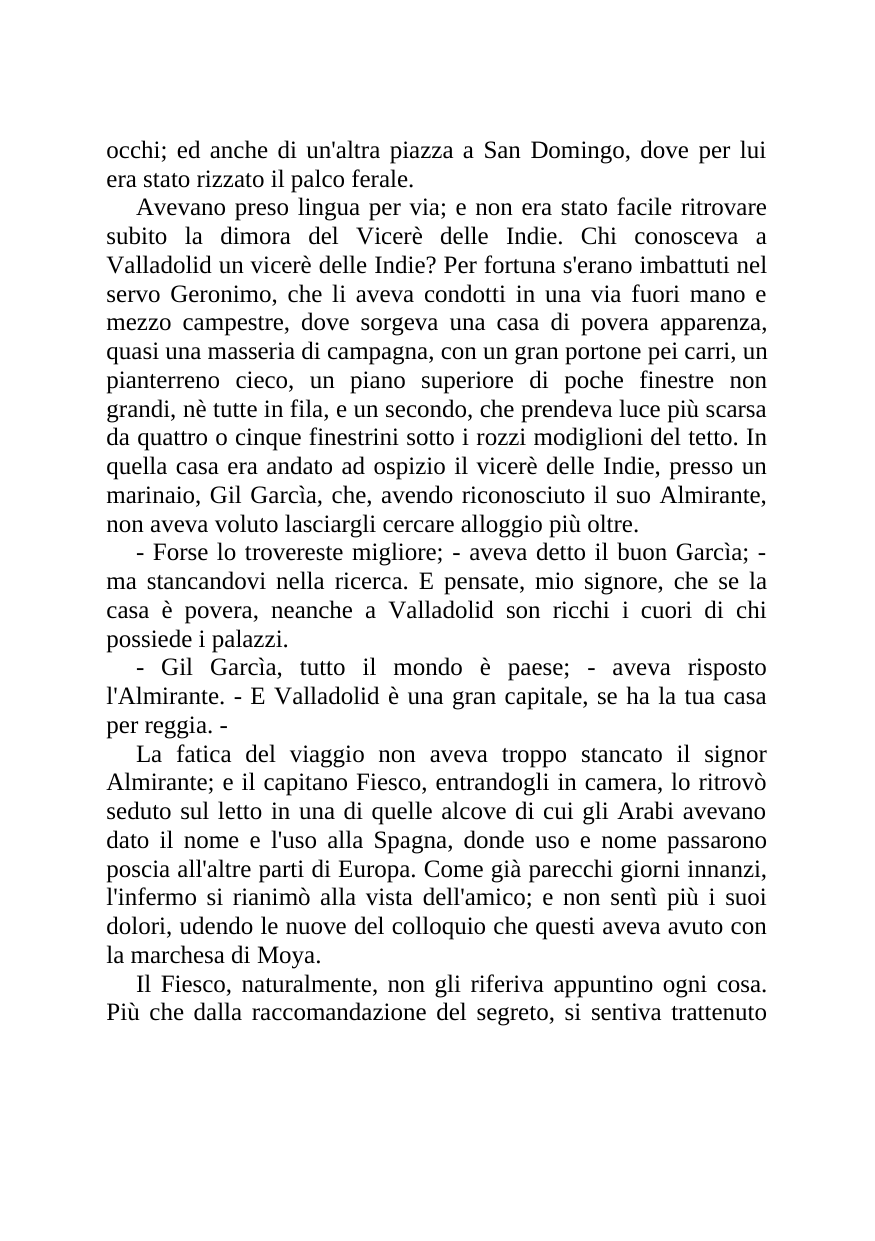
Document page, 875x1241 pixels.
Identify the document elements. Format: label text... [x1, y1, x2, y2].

text - Forse lo trovereste migliore; - aveva detto il buon Garcìa; - ma stancandovi nella ricerca. E pensate, mio signore, che se la casa è povera, neanche a Valladolid son ricchi i cuori di chi possiede i palazzi. [106, 537, 768, 652]
text - Gil Garcìa, tutto il mondo è paese; - aveva risposto l'Almirante. - E Valladolid è una gran capitale, se ha la tua casa per reggia. - [106, 652, 768, 739]
text Il Fiesco, naturalmente, non gli riferiva appuntino ogni cosa. Più che dalla raccomandazione del segreto, si sentiva trattenuto [106, 969, 768, 1026]
text Avevano preso lingua per via; e non era stato facile ritrovare subito la dimora del Vicerè delle Indie. Chi conosceva a Valladolid un vicerè delle Indie? Per fortuna s'erano imbattuti nel servo Geronimo, che li aveva condotti in una via fuori mano e mezzo campestre, dove sorgeva una casa di povera apparenza, quasi una masseria di campagna, con un gran portone pei carri, un pianterreno cieco, un piano superiore di poche finestre non grandi, nè tutte in fila, e un secondo, che prendeva luce più scarsa da quattro o cinque finestrini sotto i rozzi modiglioni del tetto. In quella casa era andato ad ospizio il vicerè delle Indie, presso un marinaio, Gil Garcìa, che, avendo riconosciuto il suo Almirante, non aveva voluto lasciargli cercare alloggio più oltre. [106, 192, 768, 537]
text occhi; ed anche di un'altra piazza a San Domingo, dove per lui era stato rizzato il palco ferale. [106, 135, 768, 192]
text La fatica del viaggio non aveva troppo stancato il signor Almirante; e il capitano Fiesco, entrandogli in camera, lo ritrovò seduto sul letto in una di quelle alcove di cui gli Arabi avevano dato il nome e l'uso alla Spagna, donde uso e nome passarono poscia all'altre parti di Europa. Come già parecchi giorni innanzi, l'infermo si rianimò alla vista dell'amico; e non sentì più i suoi dolori, udendo le nuove del colloquio che questi aveva avuto con la marchesa di Moya. [106, 739, 768, 969]
